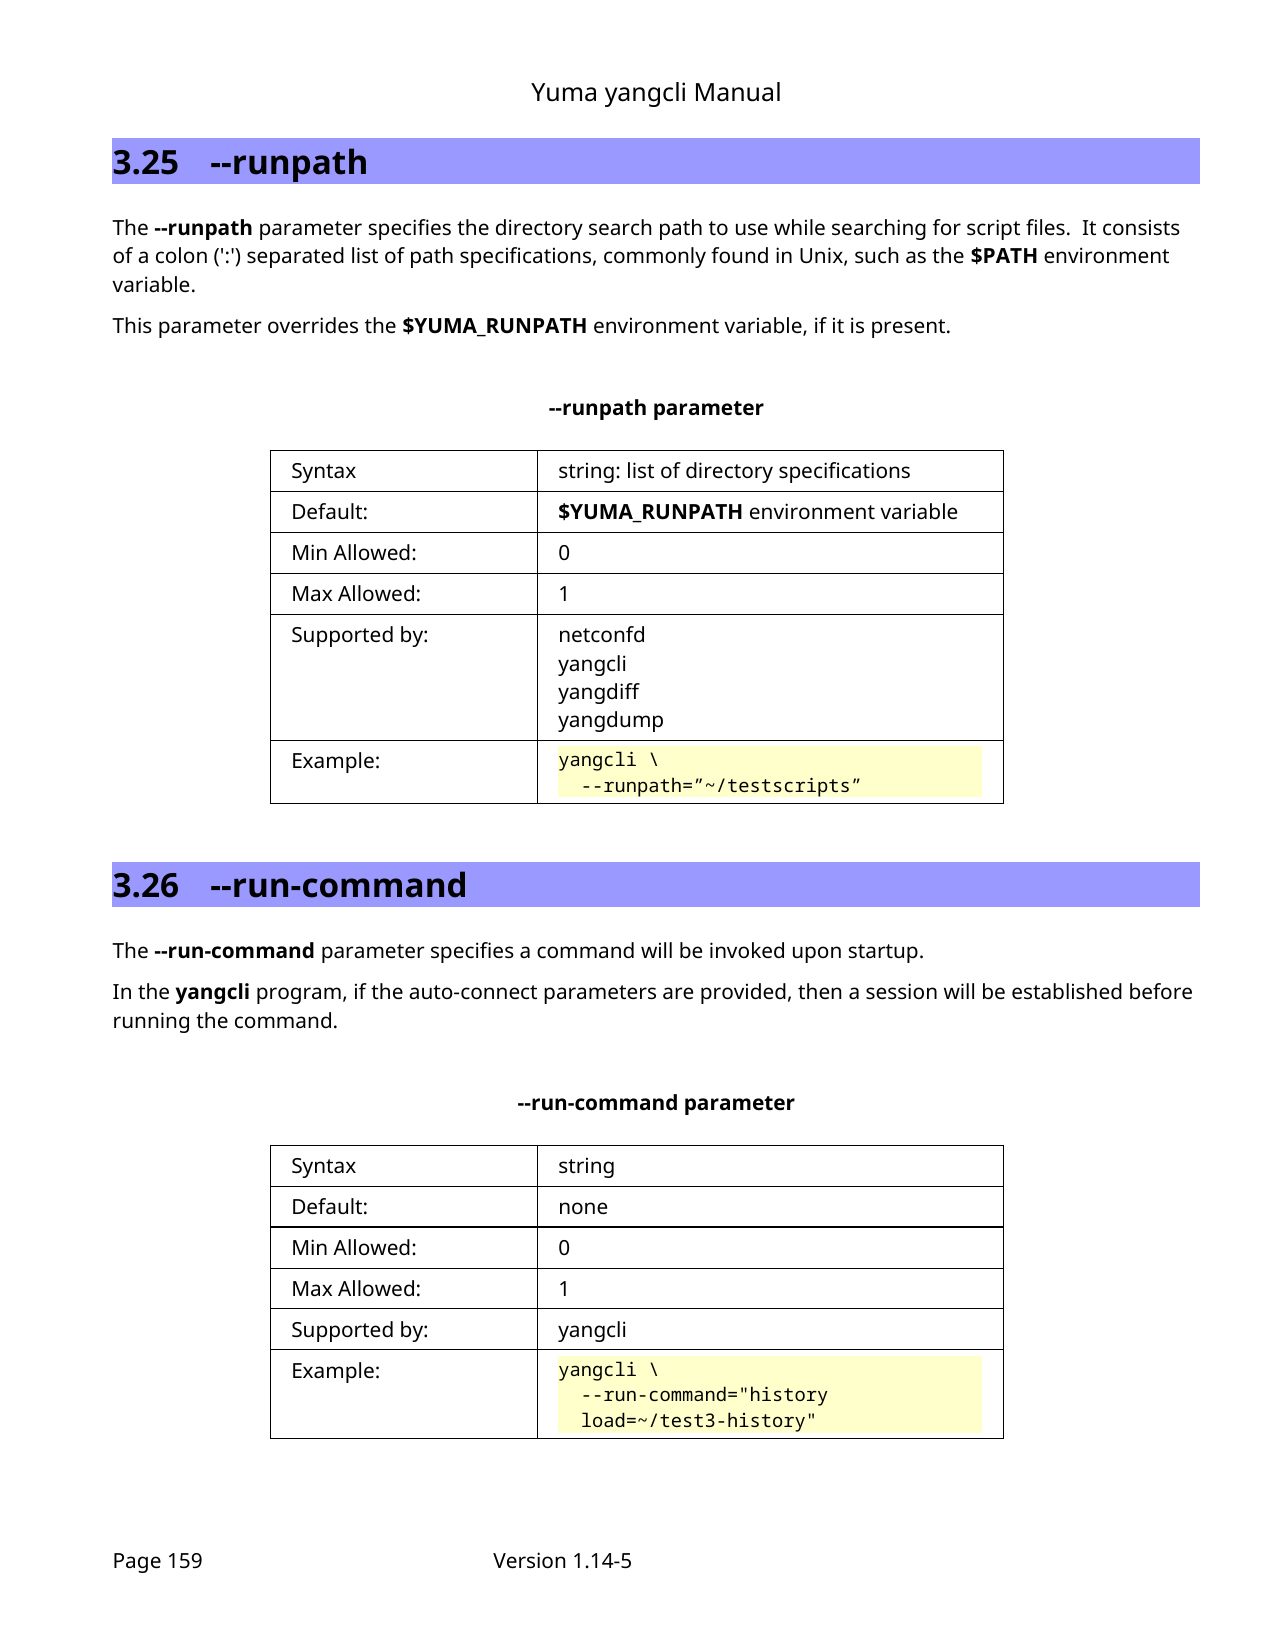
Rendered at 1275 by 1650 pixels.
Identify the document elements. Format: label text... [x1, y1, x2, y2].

table_cell Max Allowed: [271, 574, 537, 613]
table_cell yangcli [538, 1309, 1003, 1349]
table_cell netconfd yangcli yangdiff yangdump [538, 615, 1003, 740]
table_header Syntax [271, 1146, 537, 1186]
table_cell 1 [538, 574, 1003, 613]
subtitle --run-command parameter [127, 1088, 1185, 1116]
table_cell Default: [271, 492, 537, 532]
table_header string [538, 1146, 1003, 1186]
table_cell yangcli \ --runpath=”~/testscripts” [538, 741, 1003, 803]
table_cell Default: [271, 1187, 537, 1226]
table_cell none [538, 1187, 1003, 1226]
table_cell Example: [271, 741, 537, 803]
table_header string: list of directory specifications [538, 451, 1003, 491]
table_cell Min Allowed: [271, 533, 537, 572]
table_cell Example: [271, 1350, 537, 1438]
table_cell 0 [538, 533, 1003, 572]
table_cell 1 [538, 1269, 1003, 1308]
subtitle --runpath [112, 138, 1200, 184]
text In the yangcli program, if the auto-connect parameters are provided, then a session will be established before running the command. [112, 977, 1200, 1034]
subtitle --run-command [112, 862, 1200, 907]
table_cell Max Allowed: [271, 1269, 537, 1308]
table_cell yangcli \ --run-command="history load=~/test3-history" [538, 1350, 1003, 1438]
table_cell Supported by: [271, 615, 537, 740]
table_cell Supported by: [271, 1309, 537, 1349]
text The --runpath parameter specifies the directory search path to use while searching for script files. It consists of a colon (':') separated list of path specifications, commonly found in Unix, such as the $PATH environment variable. [112, 213, 1200, 298]
text The --run-command parameter specifies a command will be invoked upon startup. [112, 936, 1200, 965]
table_header Syntax [271, 451, 537, 491]
table_cell Min Allowed: [271, 1228, 537, 1267]
table_cell 0 [538, 1228, 1003, 1267]
table_cell $YUMA_RUNPATH environment variable [538, 492, 1003, 532]
subtitle --runpath parameter [127, 393, 1185, 421]
text This parameter overrides the $YUMA_RUNPATH environment variable, if it is present. [112, 311, 1200, 339]
